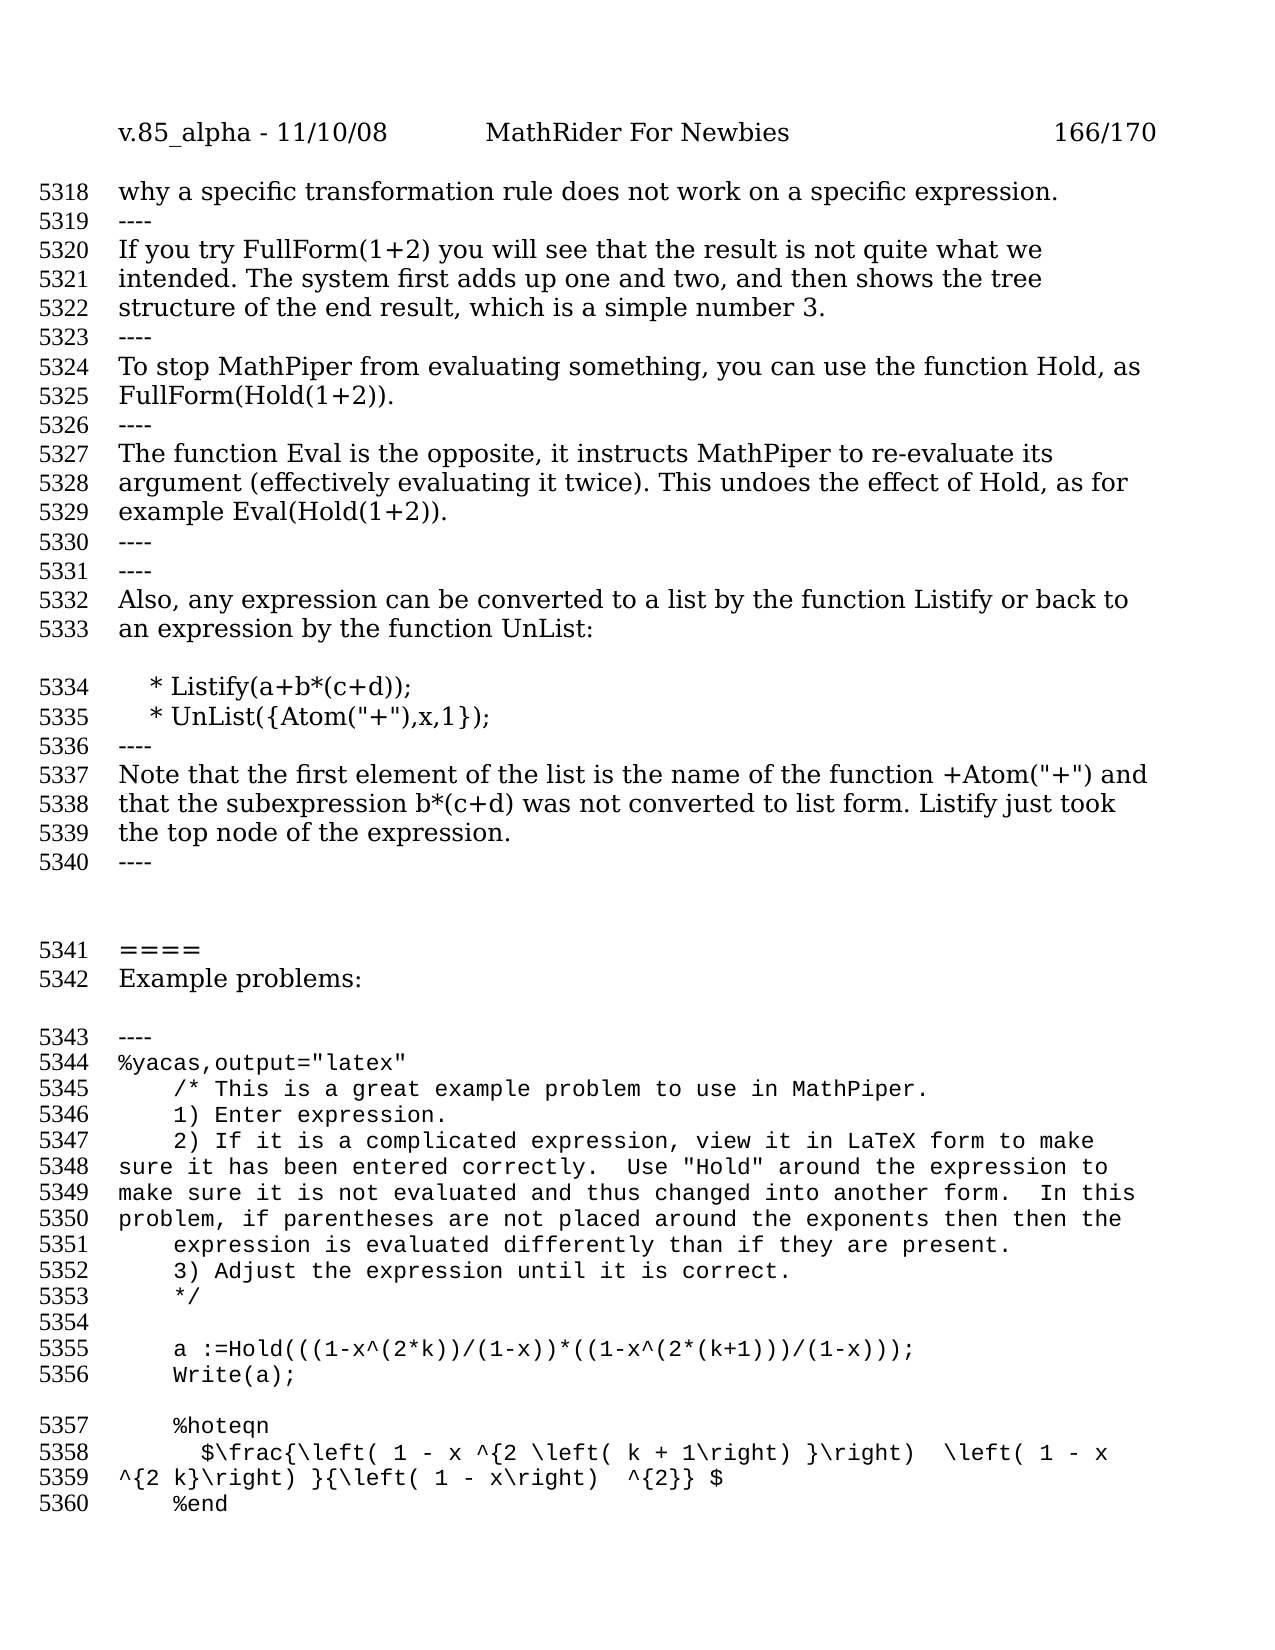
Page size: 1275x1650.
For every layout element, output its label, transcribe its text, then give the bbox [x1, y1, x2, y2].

text */ [118, 1285, 1157, 1311]
text ---- [118, 410, 1157, 439]
text To stop MathPiper from evaluating something, you can use the function Hold, as FullForm(Hold(1+2)). [118, 352, 1157, 410]
text %end [118, 1493, 1157, 1519]
text %hoteqn [118, 1415, 1157, 1441]
text ---- [118, 556, 1157, 585]
text %yacas,output="latex" [118, 1052, 1157, 1078]
text a :=Hold(((1-x^(2*k))/(1-x))*((1-x^(2*(k+1)))/(1-x))); [118, 1337, 1157, 1363]
text why a specific transformation rule does not work on a specific expression. [118, 177, 1157, 206]
text If you try FullForm(1+2) you will see that the result is not quite what we intended. The system first adds up one and two, and then shows the tree structure of the end result, which is a simple number 3. [118, 235, 1157, 323]
text The function Eval is the opposite, it instructs MathPiper to re-evaluate its argument (effectively evaluating it twice). This undoes the effect of Hold, as for example Eval(Hold(1+2)). [118, 439, 1157, 527]
text Note that the first element of the list is the name of the function +Atom("+") and that the subexpression b*(c+d) was not converted to list form. Listify just took the top node of the expression. [118, 760, 1157, 848]
text Also, any expression can be converted to a list by the function Listify or back to an expression by the function UnList: [118, 585, 1157, 643]
text ---- [118, 731, 1157, 760]
text ---- [118, 206, 1157, 235]
text ---- [118, 527, 1157, 556]
text $\frac{\left( 1 - x ^{2 \left( k + 1\right) }\right) \left( 1 - x ^{2 k}\right) }{\left( 1 - x\right) ^{2}} $ [118, 1441, 1157, 1493]
text ---- [118, 323, 1157, 352]
text * UnList({Atom("+"),x,1}); [118, 702, 1157, 731]
text ==== [118, 935, 1157, 964]
text 1) Enter expression. [118, 1104, 1157, 1129]
text Write(a); [118, 1363, 1157, 1389]
text Example problems: [118, 964, 1157, 993]
text expression is evaluated differently than if they are present. [118, 1233, 1157, 1259]
text /* This is a great example problem to use in MathPiper. [118, 1078, 1157, 1104]
text 3) Adjust the expression until it is correct. [118, 1259, 1157, 1285]
text ---- [118, 1023, 1157, 1052]
text 2) If it is a complicated expression, view it in LaTeX form to make sure it has been entered correctly. Use "Hold" around the expression to make sure it is not evaluated and thus changed into another form. In this problem, if parentheses are not placed around the exponents then then the [118, 1129, 1157, 1233]
text * Listify(a+b*(c+d)); [118, 673, 1157, 702]
text ---- [118, 848, 1157, 877]
